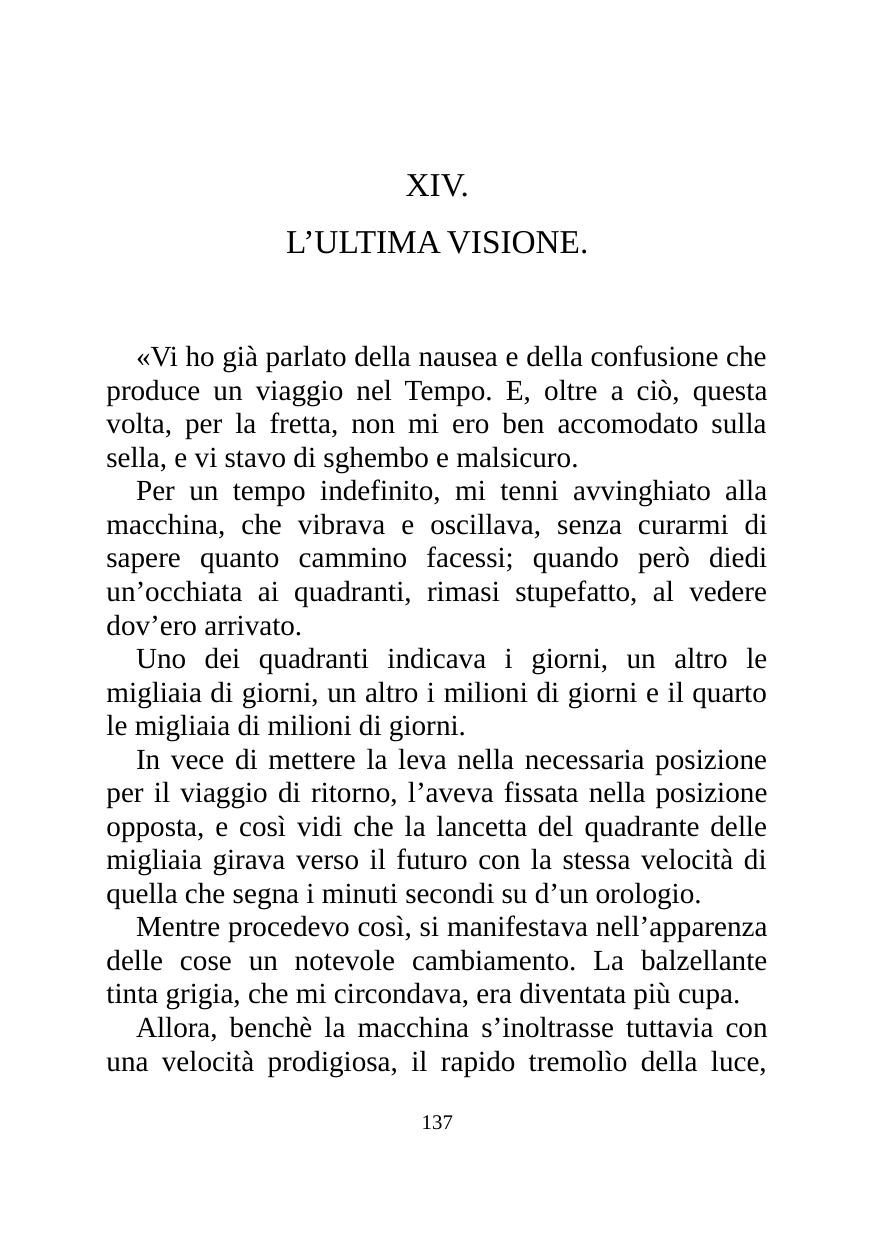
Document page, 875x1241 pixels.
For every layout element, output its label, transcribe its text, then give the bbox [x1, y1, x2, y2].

text Uno dei quadranti indicava i giorni, un altro le migliaia di giorni, un altro i milioni di giorni e il quarto le migliaia di milioni di giorni. [106, 641, 768, 742]
subtitle XIV. L’ULTIMA VISIONE. [106, 165, 768, 261]
text In vece di mettere la leva nella necessaria posizione per il viaggio di ritorno, l’aveva fissata nella posizione opposta, e così vidi che la lancetta del quadrante delle migliaia girava verso il futuro con la stessa velocità di quella che segna i minuti secondi su d’un orologio. [106, 742, 768, 909]
text Allora, benchè la macchina s’inoltrasse tuttavia con una velocità prodigiosa, il rapido tremolìo della luce, [106, 1010, 768, 1077]
text Mentre procedevo così, si manifestava nell’apparenza delle cose un notevole cambiamento. La balzellante tinta grigia, che mi circondava, era diventata più cupa. [106, 909, 768, 1010]
text Per un tempo indefinito, mi tenni avvinghiato alla macchina, che vibrava e oscillava, senza curarmi di sapere quanto cammino facessi; quando però diedi un’occhiata ai quadranti, rimasi stupefatto, al vedere dov’ero arrivato. [106, 473, 768, 641]
text «Vi ho già parlato della nausea e della confusione che produce un viaggio nel Tempo. E, oltre a ciò, questa volta, per la fretta, non mi ero ben accomodato sulla sella, e vi stavo di sghembo e malsicuro. [106, 339, 768, 473]
